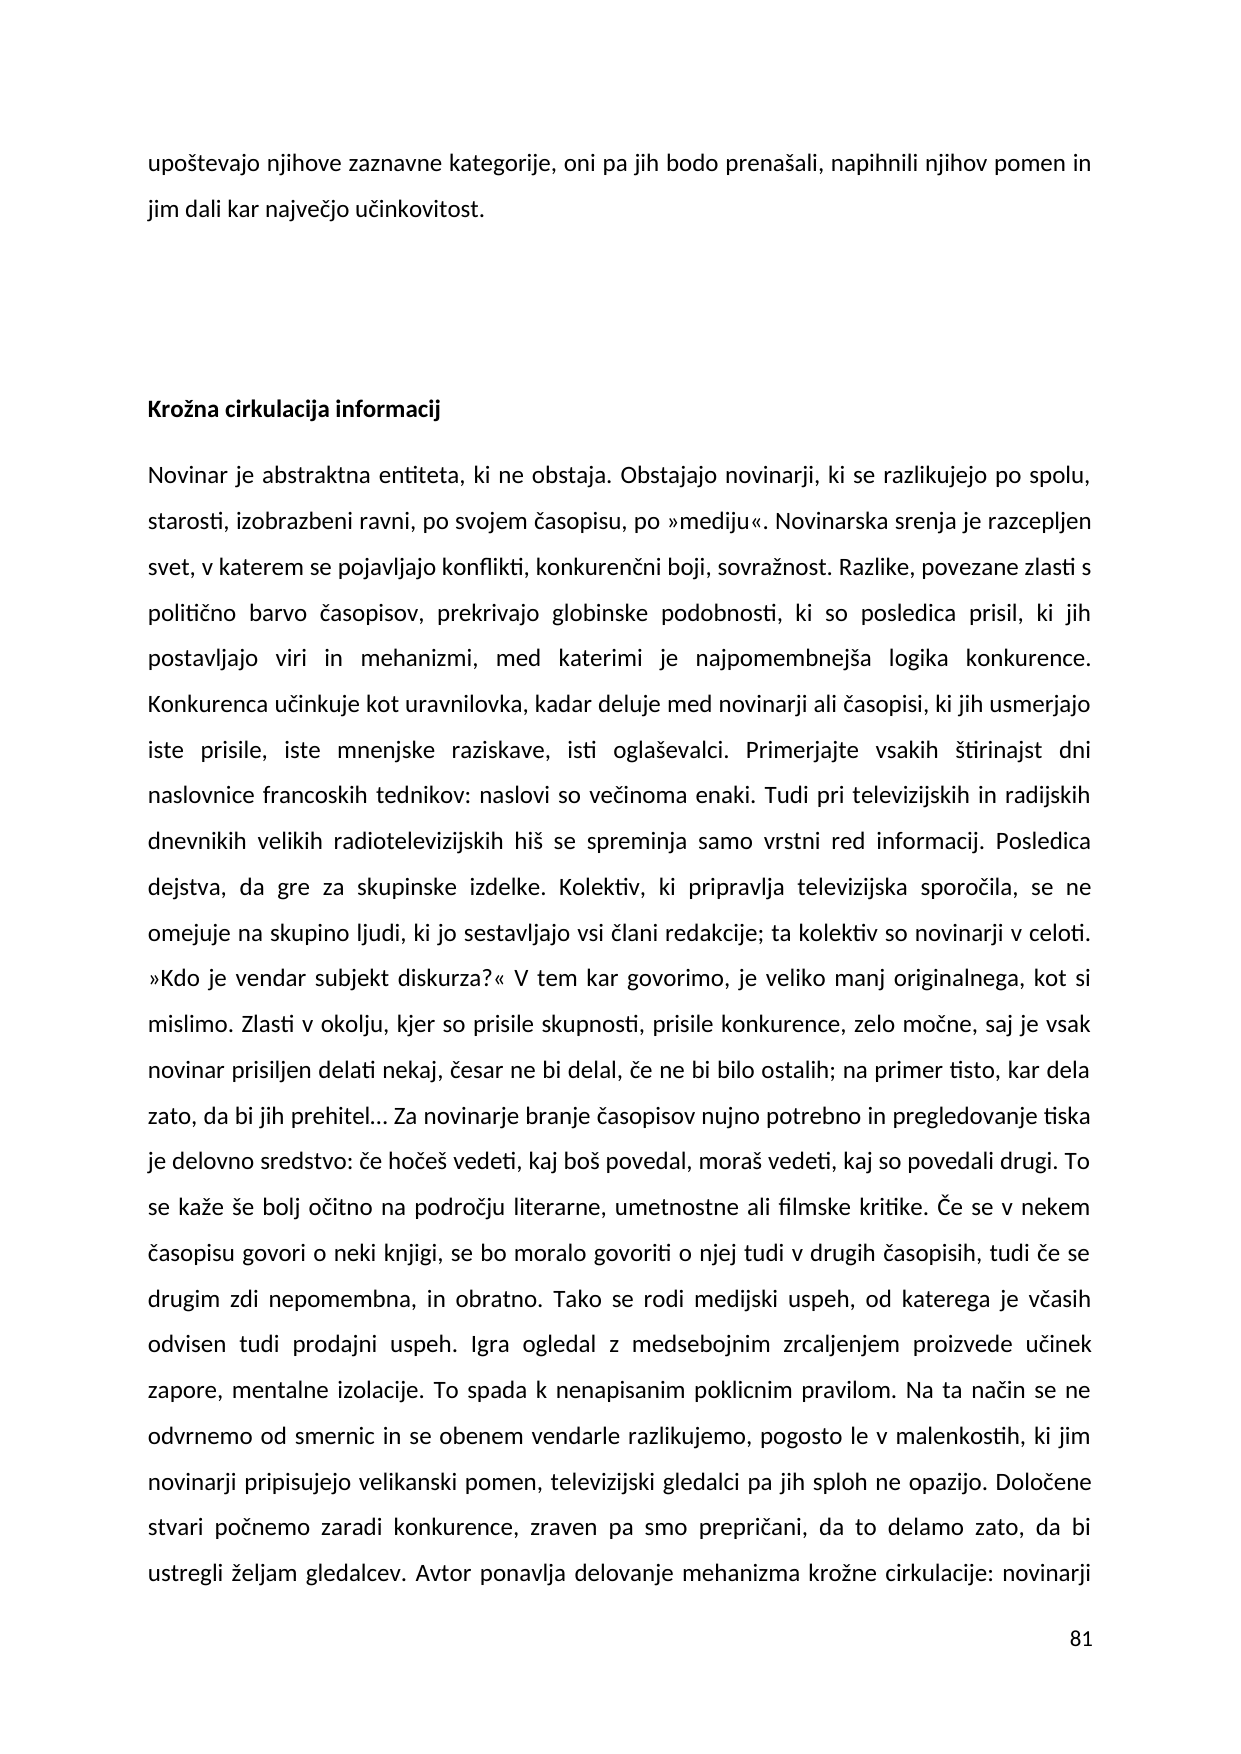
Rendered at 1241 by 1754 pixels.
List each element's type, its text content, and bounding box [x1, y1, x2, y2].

text Novinar je abstraktna entiteta, ki ne obstaja. Obstajajo novinarji, ki se razlikujejo po spolu, starosti, izobrazbeni ravni, po svojem časopisu, po »mediju«. Novinarska srenja je razcepljen svet, v katerem se pojavljajo konflikti, konkurenčni boji, sovražnost. Razlike, povezane zlasti s politično barvo časopisov, prekrivajo globinske podobnosti, ki so posledica prisil, ki jih postavljajo viri in mehanizmi, med katerimi je najpomembnejša logika konkurence. Konkurenca učinkuje kot uravnilovka, kadar deluje med novinarji ali časopisi, ki jih usmerjajo iste prisile, iste mnenjske raziskave, isti oglaševalci. Primerjajte vsakih štirinajst dni naslovnice francoskih tednikov: naslovi so večinoma enaki. Tudi pri televizijskih in radijskih dnevnikih velikih radiotelevizijskih hiš se spreminja samo vrstni red informacij. Posledica dejstva, da gre za skupinske izdelke. Kolektiv, ki pripravlja televizijska sporočila, se ne omejuje na skupino ljudi, ki jo sestavljajo vsi člani redakcije; ta kolektiv so novinarji v celoti. »Kdo je vendar subjekt diskurza?« V tem kar govorimo, je veliko manj originalnega, kot si mislimo. Zlasti v okolju, kjer so prisile skupnosti, prisile konkurence, zelo močne, saj je vsak novinar prisiljen delati nekaj, česar ne bi delal, če ne bi bilo ostalih; na primer tisto, kar dela zato, da bi jih prehitel… Za novinarje branje časopisov nujno potrebno in pregledovanje tiska je delovno sredstvo: če hočeš vedeti, kaj boš povedal, moraš vedeti, kaj so povedali drugi. To se kaže še bolj očitno na področju literarne, umetnostne ali filmske kritike. Če se v nekem časopisu govori o neki knjigi, se bo moralo govoriti o njej tudi v drugih časopisih, tudi če se drugim zdi nepomembna, in obratno. Tako se rodi medijski uspeh, od katerega je včasih odvisen tudi prodajni uspeh. Igra ogledal z medsebojnim zrcaljenjem proizvede učinek zapore, mentalne izolacije. To spada k nenapisanim poklicnim pravilom. Na ta način se ne odvrnemo od smernic in se obenem vendarle razlikujemo, pogosto le v malenkostih, ki jim novinarji pripisujejo velikanski pomen, televizijski gledalci pa jih sploh ne opazijo. Določene stvari počnemo zaradi konkurence, zraven pa smo prepričani, da to delamo zato, da bi ustregli željam gledalcev. Avtor ponavlja delovanje mehanizma krožne cirkulacije: novinarji [148, 459, 1093, 1588]
text upoštevajo njihove zaznavne kategorije, oni pa jih bodo prenašali, napihnili njihov pomen in jim dali kar največjo učinkovitost. [148, 148, 1093, 224]
text Krožna cirkulacija informacij [148, 393, 1093, 423]
